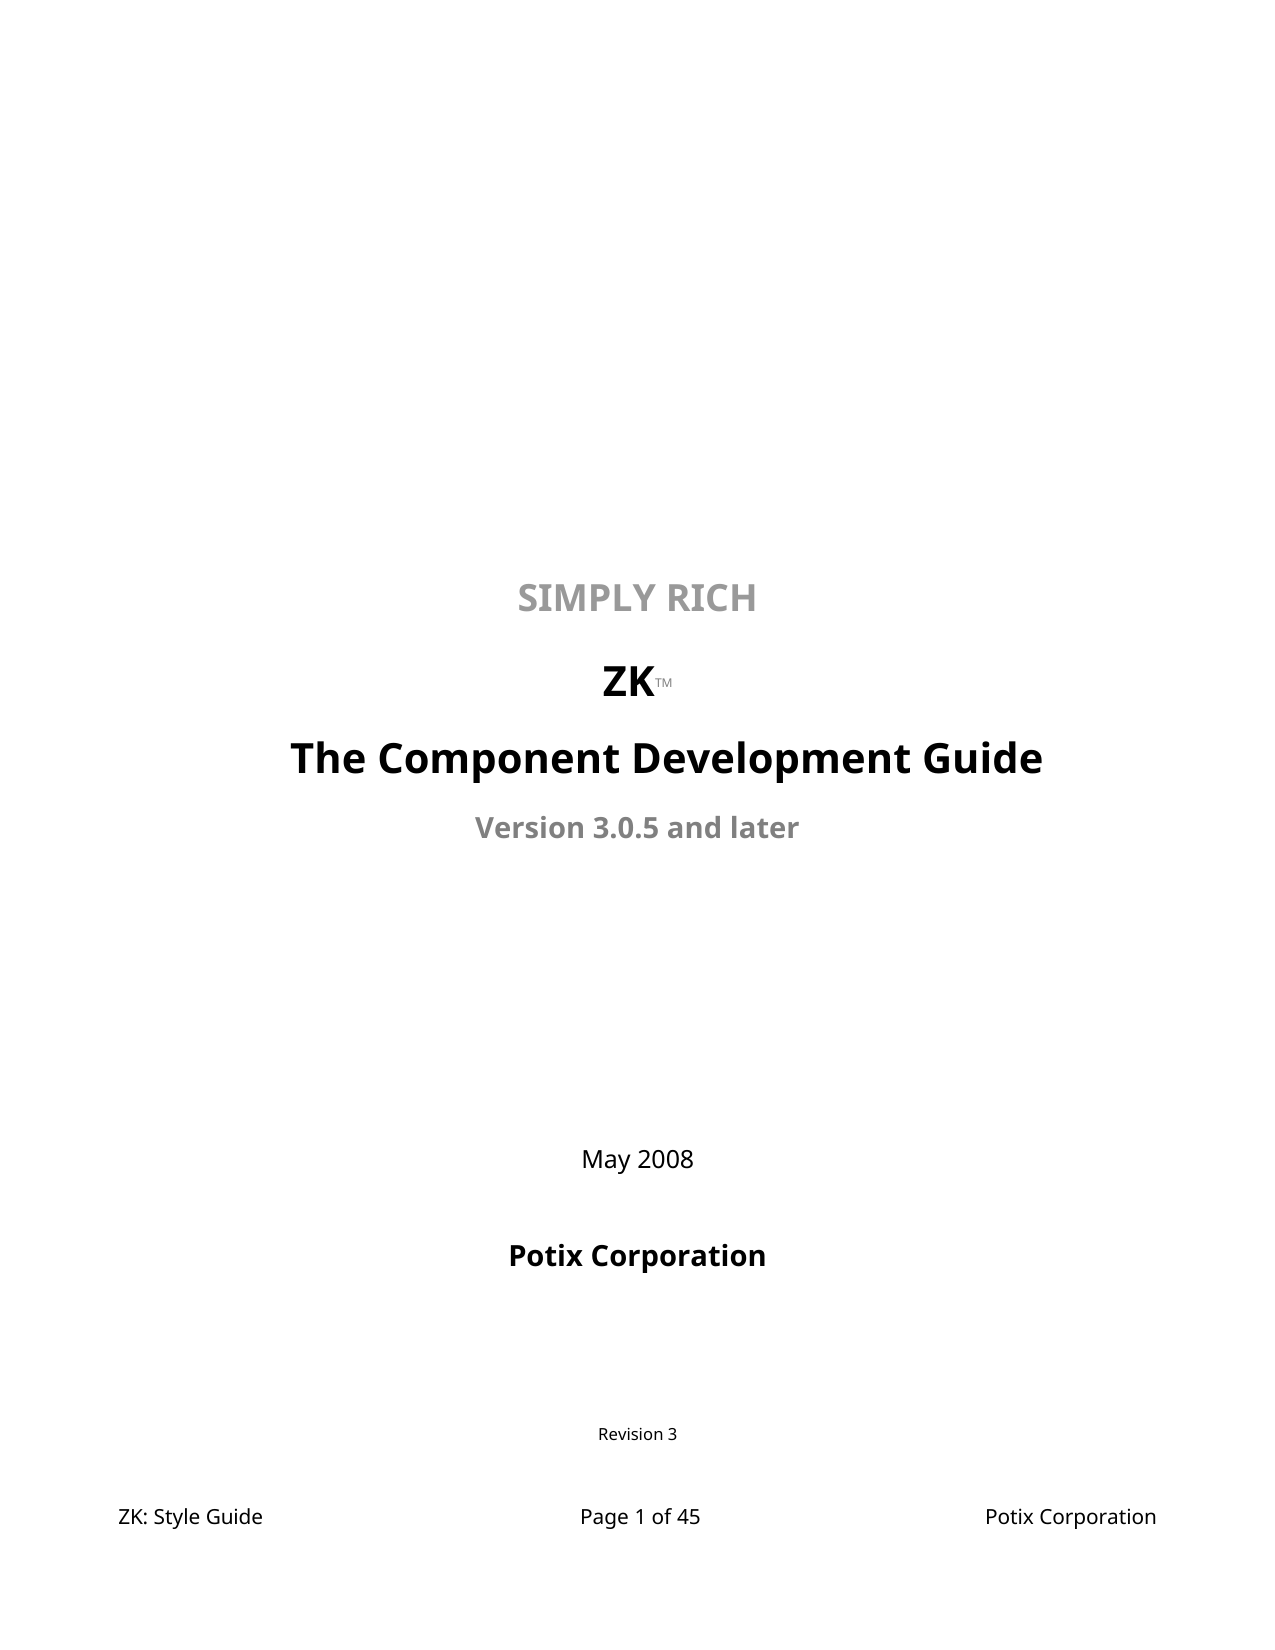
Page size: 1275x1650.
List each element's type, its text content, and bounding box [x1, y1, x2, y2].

text Potix Corporation [118, 1235, 1157, 1275]
title The Component Development Guide [177, 729, 1157, 786]
text Revision 3 [118, 1422, 1157, 1445]
text ZKTM [118, 652, 1157, 708]
text May 2008 [118, 1142, 1157, 1176]
text SIMPLY RICH [118, 571, 1157, 622]
subtitle Version 3.0.5 and later [118, 807, 1157, 847]
